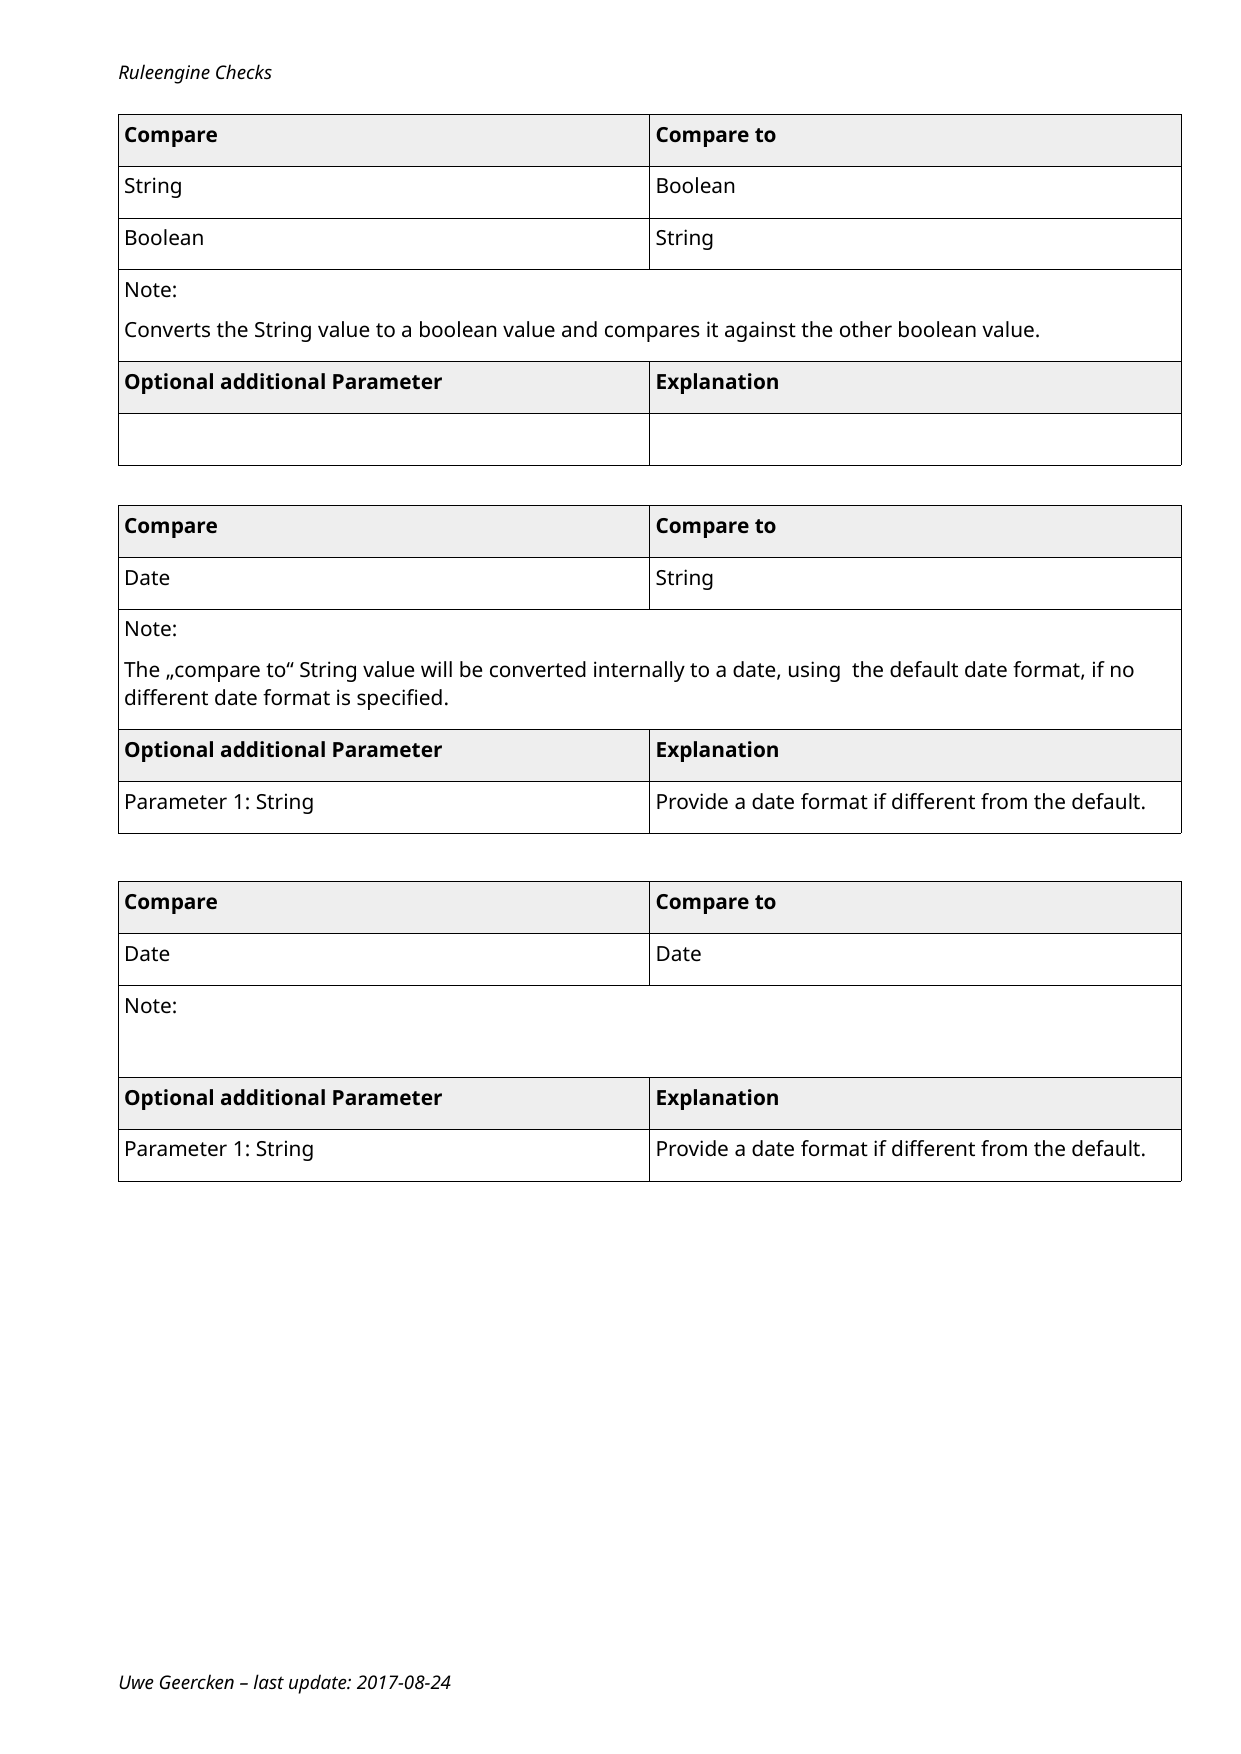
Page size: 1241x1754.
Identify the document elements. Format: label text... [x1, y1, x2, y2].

table_cell Explanation [650, 1078, 1181, 1129]
table_cell Explanation [650, 362, 1181, 413]
table_cell Provide a date format if different from the default. [650, 782, 1181, 833]
table_cell Provide a date format if different from the default. [650, 1130, 1181, 1181]
table_cell Boolean [119, 219, 649, 269]
table_header Compare to [650, 506, 1181, 557]
table_header Compare [119, 506, 649, 557]
table_cell [119, 414, 649, 465]
table_cell Parameter 1: String [119, 782, 649, 833]
table_cell Optional additional Parameter [119, 730, 649, 781]
table_header Compare to [650, 882, 1181, 933]
table_header Compare to [650, 115, 1181, 166]
table_cell Date [119, 934, 649, 985]
table_cell String [650, 558, 1181, 609]
table_header Compare [119, 882, 649, 933]
table_header Compare [119, 115, 649, 166]
table_cell Explanation [650, 730, 1181, 781]
table_cell Note: [119, 986, 1181, 1077]
table_cell String [119, 167, 649, 218]
table_cell Note: Converts the String value to a boolean value and compares it against the other boolean value. [119, 270, 1181, 361]
table_cell Parameter 1: String [119, 1130, 649, 1181]
table_cell [650, 414, 1181, 465]
table_cell String [650, 219, 1181, 269]
table_cell Optional additional Parameter [119, 1078, 649, 1129]
table_cell Optional additional Parameter [119, 362, 649, 413]
table_cell Note: The „compare to“ String value will be converted internally to a date, using the default date format, if no different date format is specified. [119, 610, 1181, 729]
table_cell Date [119, 558, 649, 609]
table_cell Date [650, 934, 1181, 985]
table_cell Boolean [650, 167, 1181, 218]
